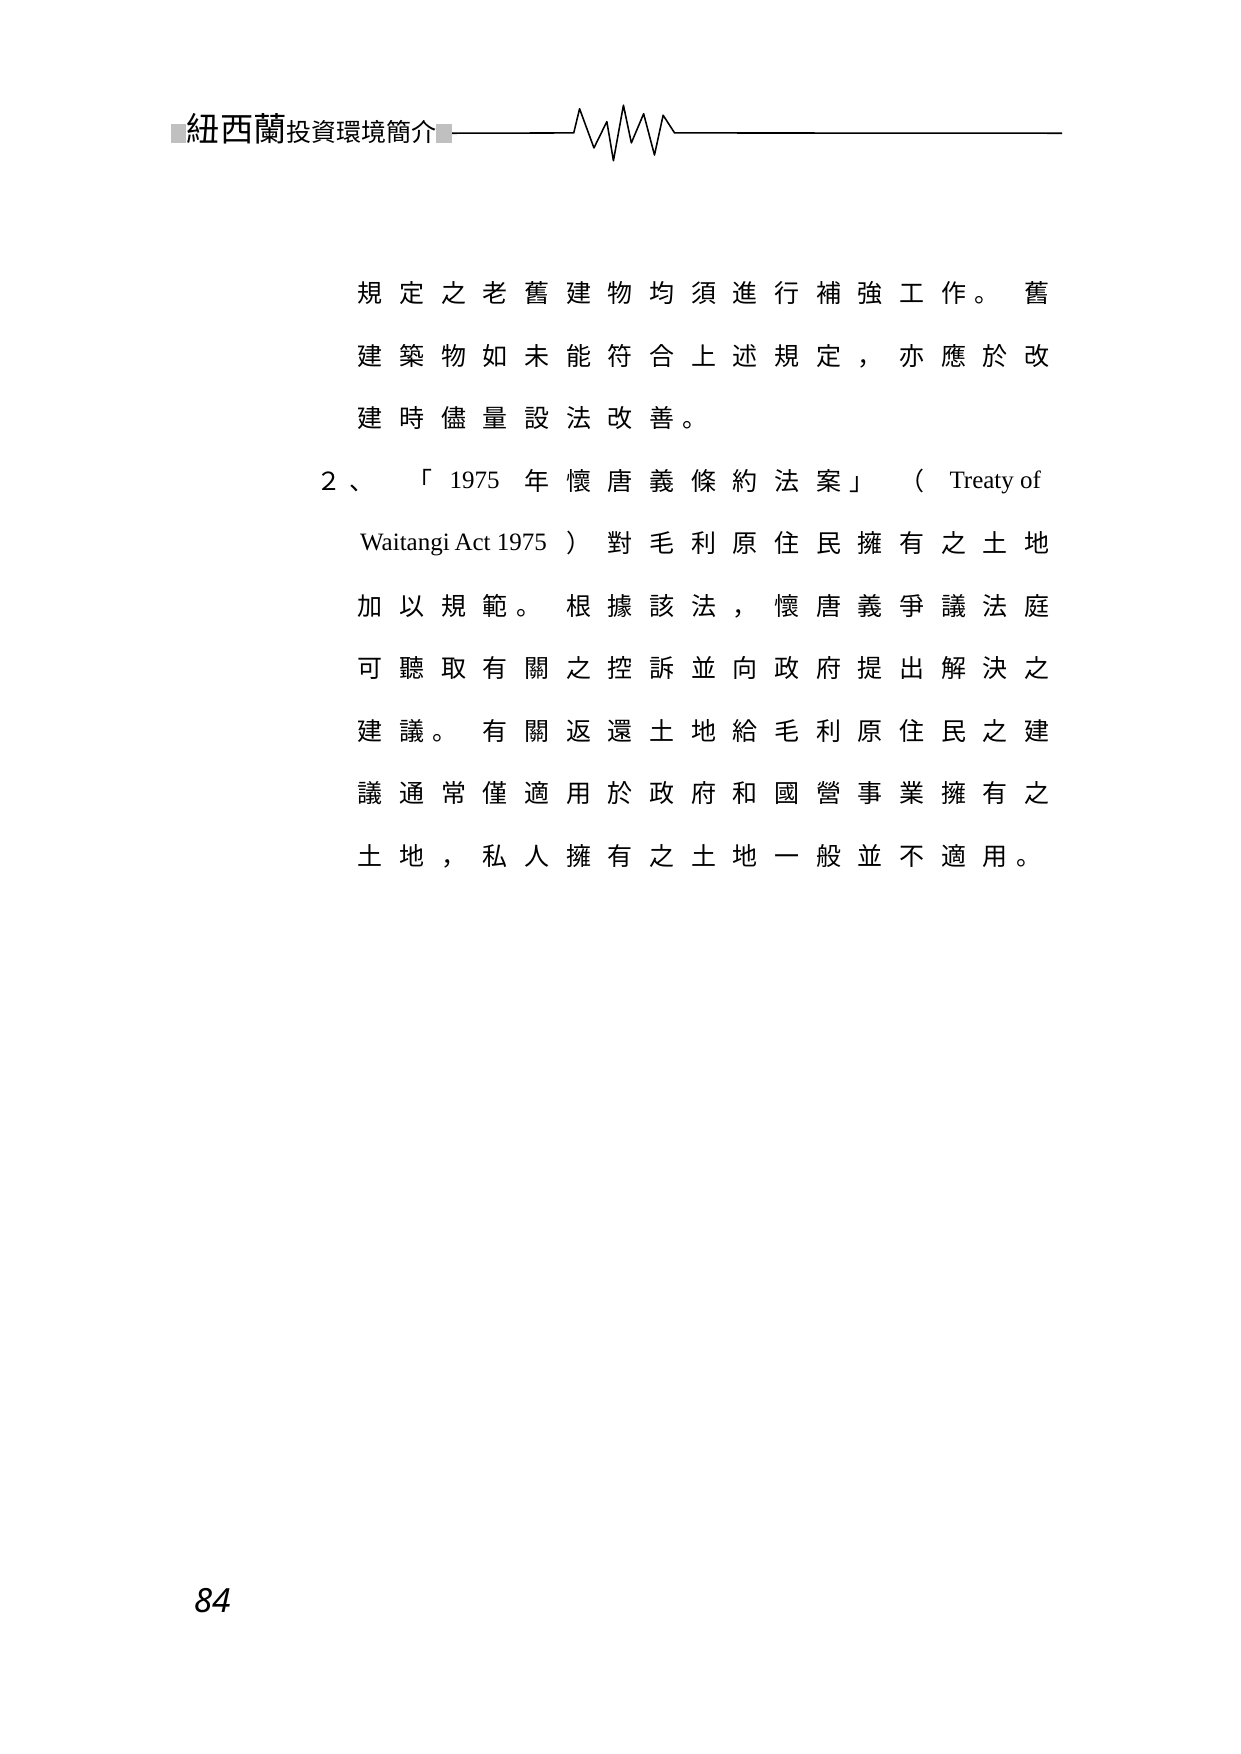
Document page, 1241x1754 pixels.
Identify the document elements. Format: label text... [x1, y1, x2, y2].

text 規定之老舊建物均須進行補強工作。舊建築物如未能符合上述規定，亦應於改建時儘量設法改善。 [281, 250, 1058, 438]
text ２、「1975年懷唐義條約法案」（Treaty of Waitangi Act 1975）對毛利原住民擁有之土地加以規範。根據該法，懷唐義爭議法庭可聽取有關之控訴並向政府提出解決之建議。有關返還土地給毛利原住民之建議通常僅適用於政府和國營事業擁有之土地，私人擁有之土地一般並不適用。 [281, 438, 1058, 875]
